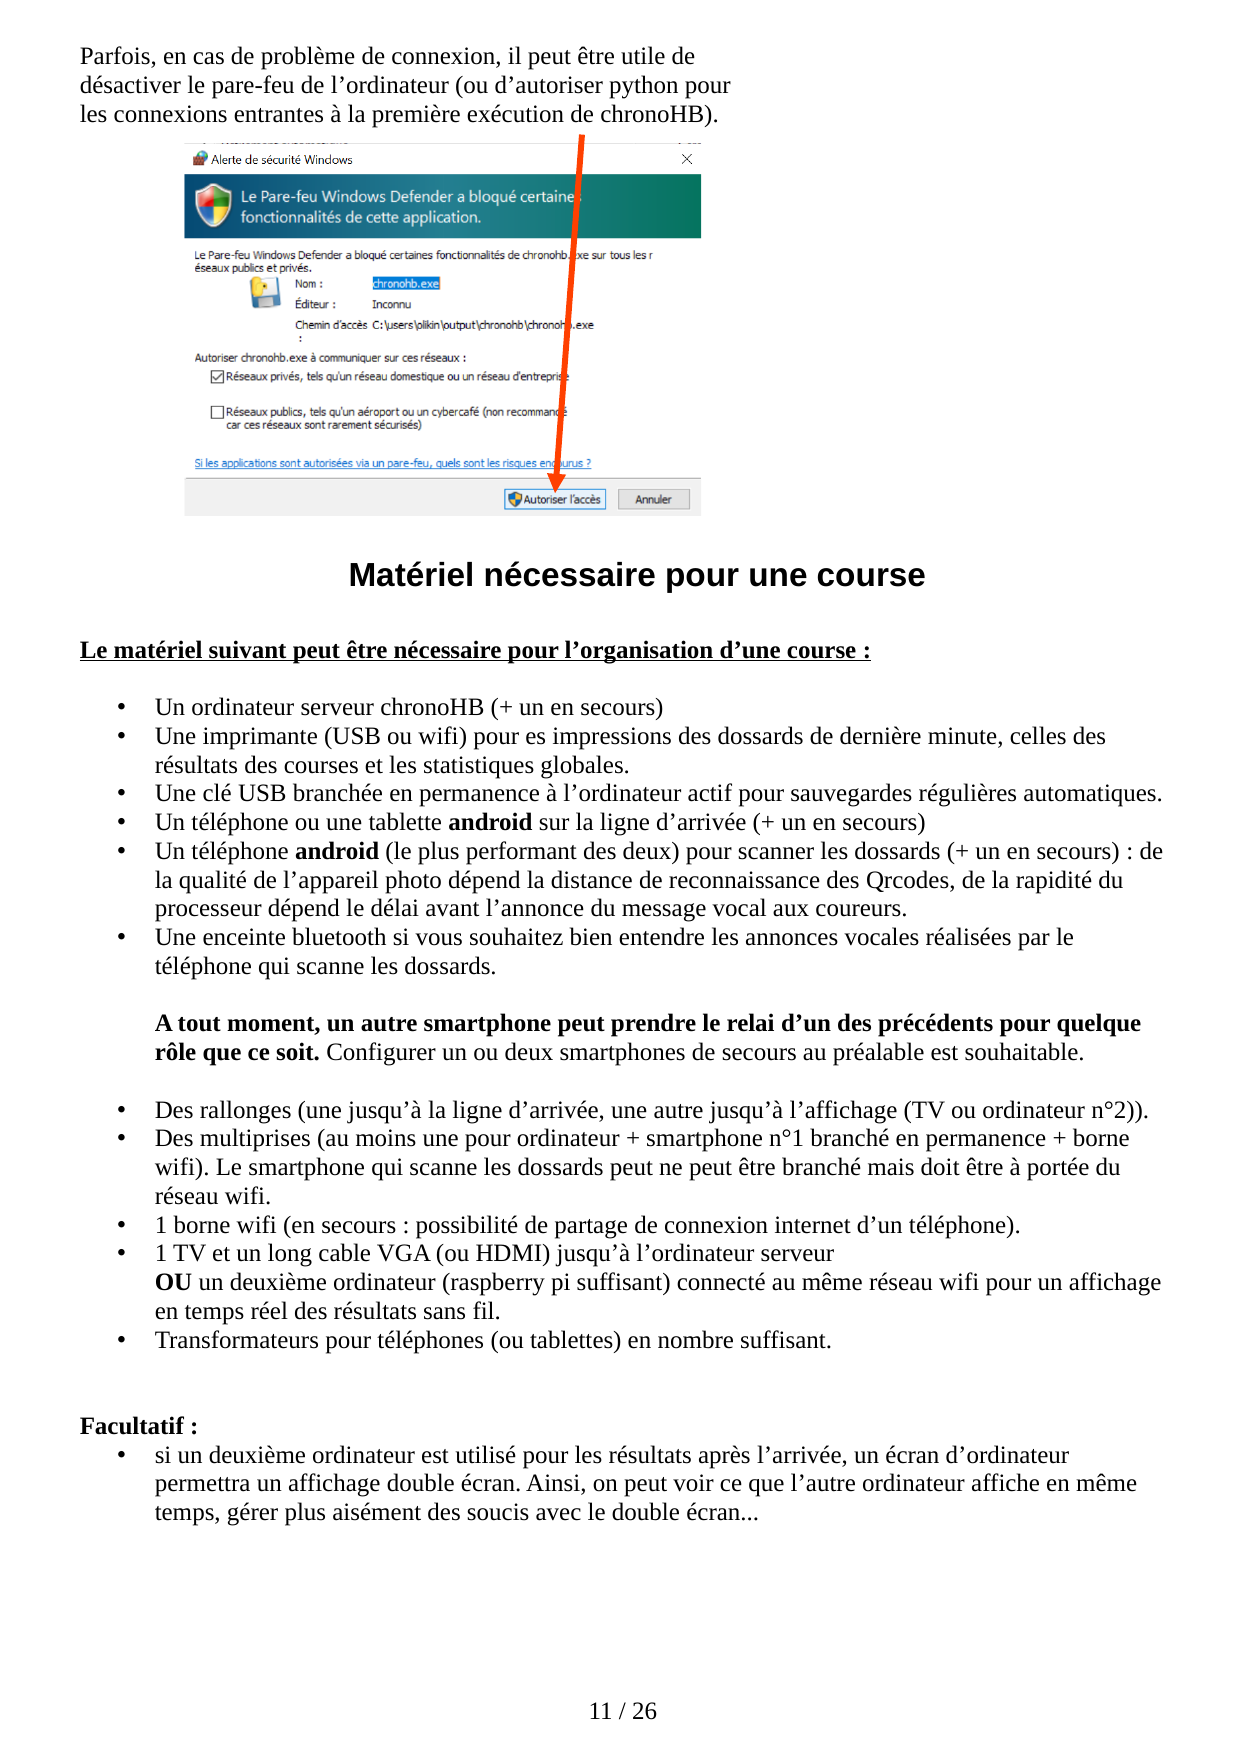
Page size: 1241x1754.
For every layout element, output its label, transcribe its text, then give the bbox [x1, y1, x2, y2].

list Un ordinateur serveur chronoHB (+ un en secours) [117, 692, 1165, 721]
text Parfois, en cas de problème de connexion, il peut être utile de désactiver le pare-feu de l’ordinateur (ou d’autoriser python pour les connexions entrantes à la première exécution de chronoHB). [79, 41, 740, 128]
list Transformateurs pour téléphones (ou tablettes) en nombre suffisant. [117, 1325, 1165, 1353]
text Facultatif : [79, 1411, 1165, 1440]
list Des multiprises (au moins une pour ordinateur + smartphone n°1 branché en permanence + borne wifi). Le smartphone qui scanne les dossards peut ne peut être branché mais doit être à portée du réseau wifi. [117, 1123, 1165, 1210]
text Le matériel suivant peut être nécessaire pour l’organisation d’une course : [79, 635, 1165, 663]
list Un téléphone android (le plus performant des deux) pour scanner les dossards (+ un en secours) : de la qualité de l’appareil photo dépend la distance de reconnaissance des Qrcodes, de la rapidité du processeur dépend le délai avant l’annonce du message vocal aux coureurs. [117, 836, 1165, 922]
list si un deuxième ordinateur est utilisé pour les résultats après l’arrivée, un écran d’ordinateur permettra un affichage double écran. Ainsi, on peut voir ce que l’autre ordinateur affiche en même temps, gérer plus aisément des soucis avec le double écran... [117, 1440, 1165, 1526]
list 1 TV et un long cable VGA (ou HDMI) jusqu’à l’ordinateur serveur OU un deuxième ordinateur (raspberry pi suffisant) connecté au même réseau wifi pour un affichage en temps réel des résultats sans fil. [117, 1238, 1165, 1325]
list Une enceinte bluetooth si vous souhaitez bien entendre les annonces vocales réalisées par le téléphone qui scanne les dossards. A tout moment, un autre smartphone peut prendre le relai d’un des précédents pour quelque rôle que ce soit. Configurer un ou deux smartphones de secours au préalable est souhaitable. [117, 922, 1165, 1066]
list Des rallonges (une jusqu’à la ligne d’arrivée, une autre jusqu’à l’affichage (TV ou ordinateur n°2)). [117, 1095, 1165, 1123]
list 1 borne wifi (en secours : possibilité de partage de connexion internet d’un téléphone). [117, 1210, 1165, 1238]
subtitle Matériel nécessaire pour une course [109, 555, 1165, 593]
list Une imprimante (USB ou wifi) pour es impressions des dossards de dernière minute, celles des résultats des courses et les statistiques globales. [117, 721, 1165, 778]
list Une clé USB branchée en permanence à l’ordinateur actif pour sauvegardes régulières automatiques. [117, 778, 1165, 807]
list Un téléphone ou une tablette android sur la ligne d’arrivée (+ un en secours) [117, 807, 1165, 836]
picture [184, 143, 702, 516]
